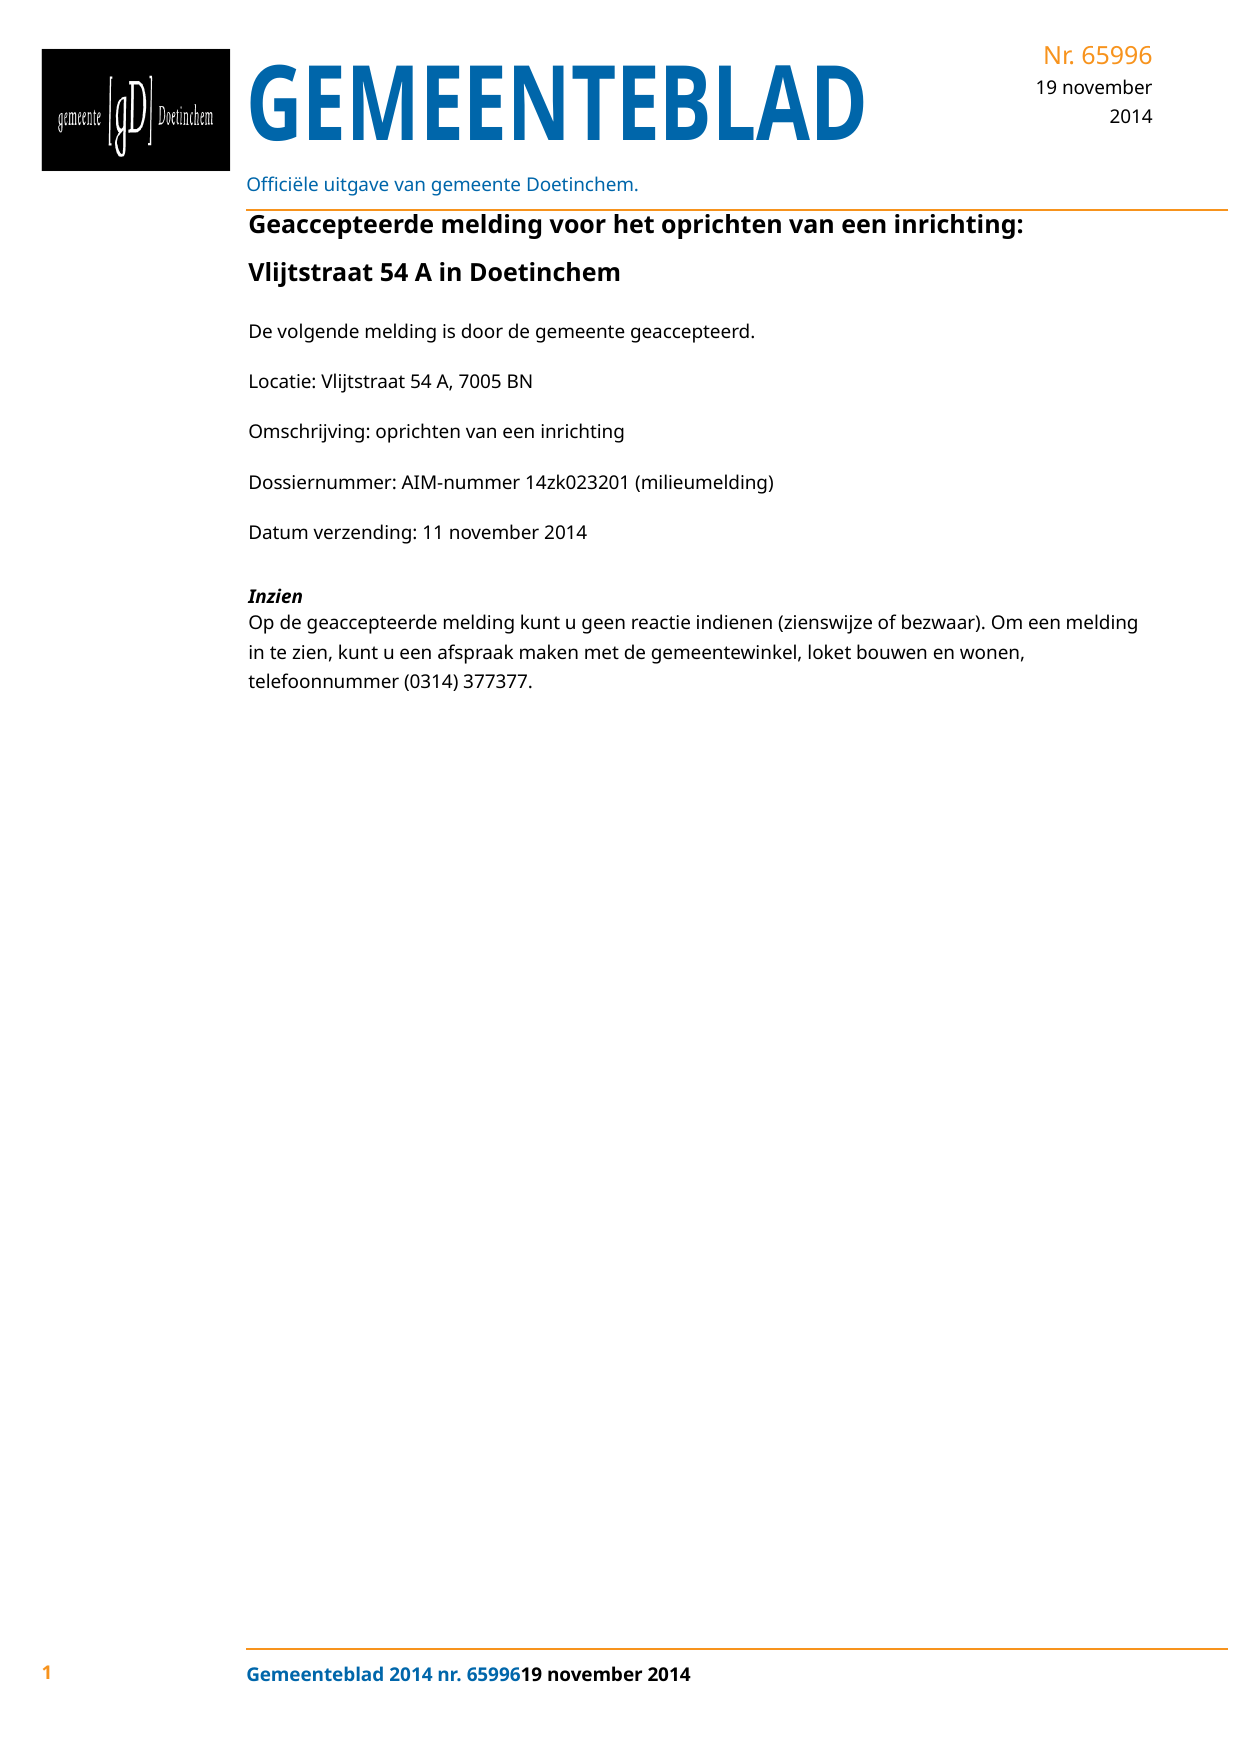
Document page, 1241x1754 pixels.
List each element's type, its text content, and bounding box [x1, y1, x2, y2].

text Dossiernummer: AIM-nummer 14zk023201 (milieumelding) [248, 469, 1152, 495]
text Omschrijving: oprichten van een inrichting [248, 419, 1152, 444]
text De volgende melding is door de gemeente geaccepteerd. [248, 318, 1152, 344]
text Op de geaccepteerde melding kunt u geen reactie indienen (zienswijze of bezwaar). Om een melding in te zien, kunt u een afspraak maken met de gemeentewinkel, loket bouwen en wonen, telefoonnummer (0314) 377377. [248, 609, 1152, 694]
text Geaccepteerde melding voor het oprichten van een inrichting: Vlijtstraat 54 A in Doetinchem [248, 211, 1152, 288]
text Locatie: Vlijtstraat 54 A, 7005 BN [248, 368, 1152, 394]
text Inzien [248, 583, 1152, 609]
picture [41, 47, 231, 172]
text Datum verzending: 11 november 2014 [248, 519, 1152, 545]
